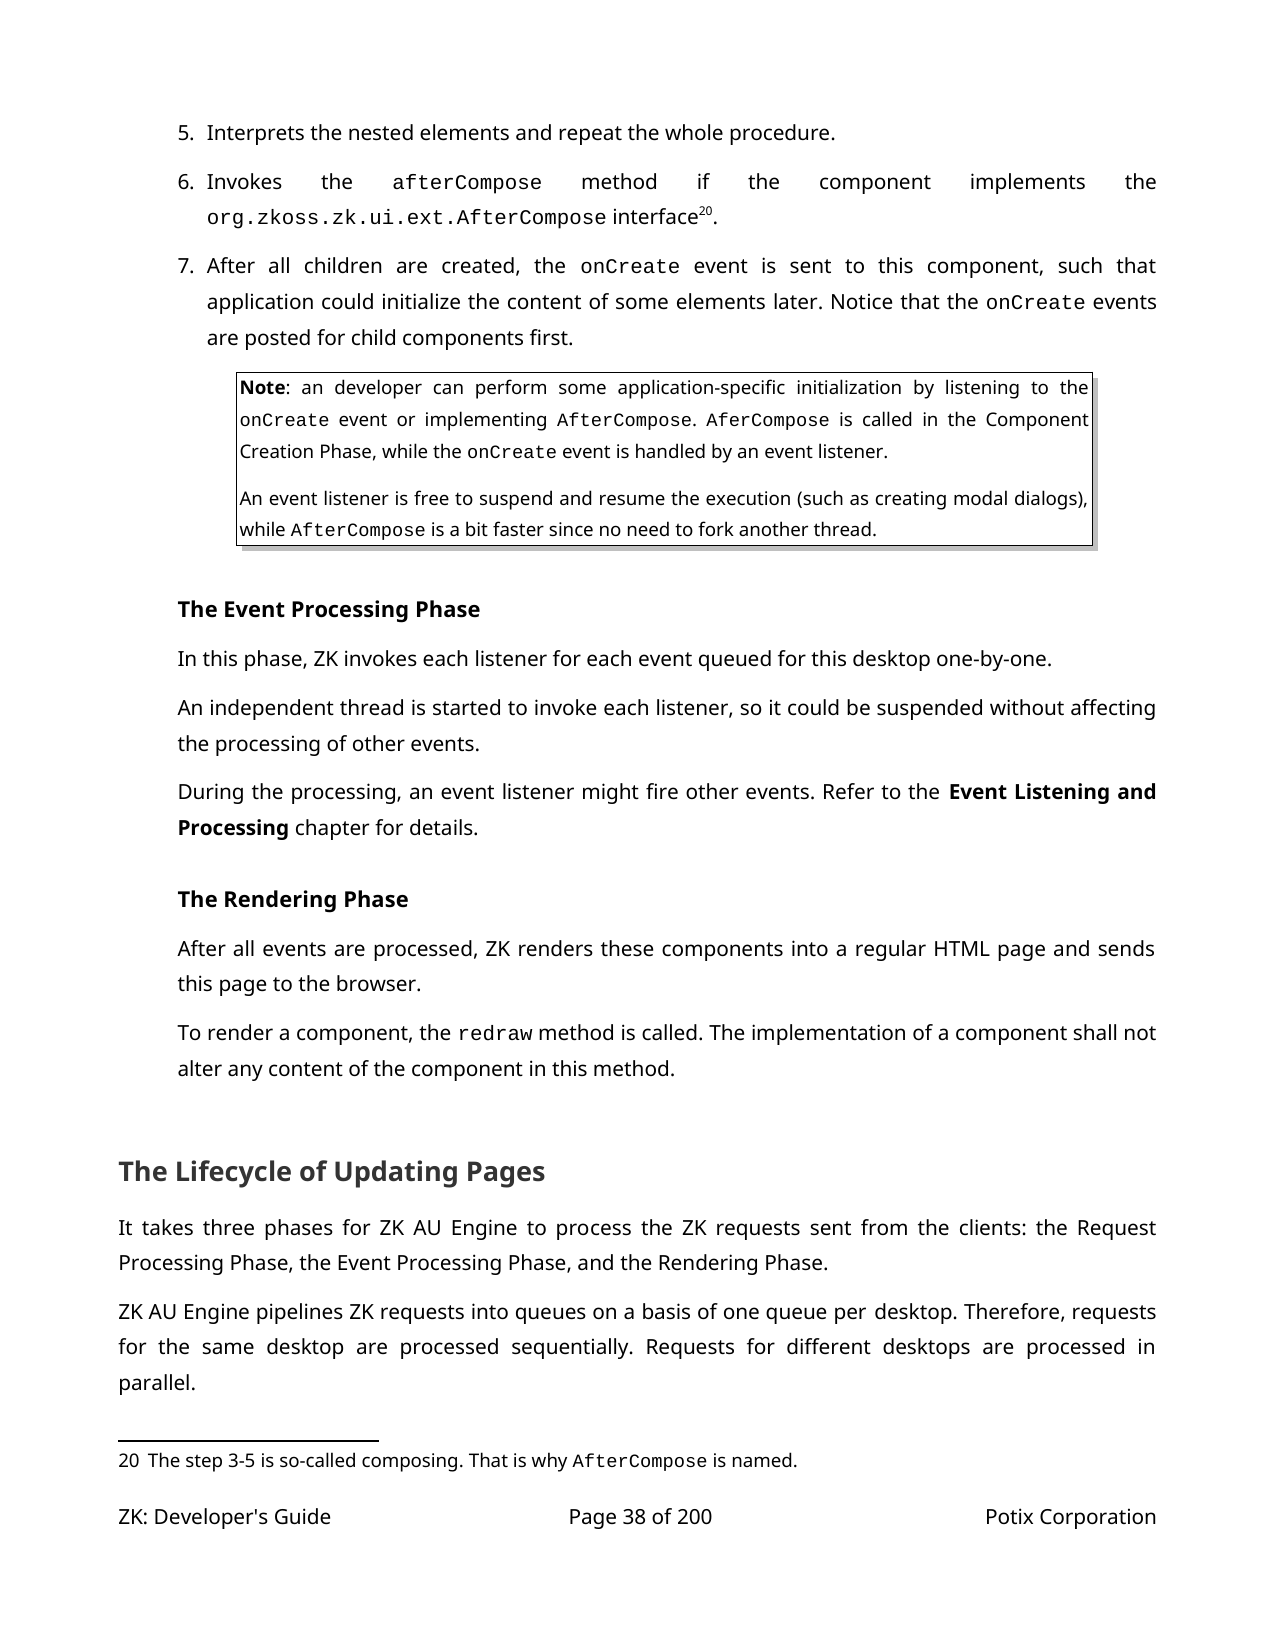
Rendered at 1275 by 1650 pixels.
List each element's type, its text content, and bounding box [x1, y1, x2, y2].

subtitle The Event Processing Phase [177, 594, 1157, 624]
text To render a component, the redraw method is called. The implementation of a component shall not alter any content of the component in this method. [177, 1018, 1157, 1082]
subtitle The Lifecycle of Updating Pages [118, 1153, 1157, 1189]
list Interprets the nested elements and repeat the whole procedure. [177, 118, 1157, 146]
list After all children are created, the onCreate event is sent to this component, such that application could initialize the content of some elements later. Notice that the onCreate events are posted for child components first. [177, 252, 1157, 351]
text In this phase, ZK invokes each listener for each event queued for this desktop one-by-one. [177, 644, 1157, 673]
list Invokes the afterCompose method if the component implements the org.zkoss.zk.ui.ext.AfterCompose interface. [177, 167, 1157, 231]
subtitle The Rendering Phase [177, 883, 1157, 913]
text Note: an developer can perform some application-specific initialization by listening to the onCreate event or implementing AfterCompose. AferCompose is called in the Component Creation Phase, while the onCreate event is handled by an event listener. [237, 373, 1092, 464]
text After all events are processed, ZK renders these components into a regular HTML page and sends this page to the browser. [177, 934, 1157, 997]
text It takes three phases for ZK AU Engine to process the ZK requests sent from the clients: the Request Processing Phase, the Event Processing Phase, and the Rendering Phase. [118, 1213, 1157, 1277]
text An event listener is free to suspend and resume the execution (such as creating modal dialogs), while AfterCompose is a bit faster since no need to fork another thread. [237, 482, 1092, 545]
text An independent thread is started to invoke each listener, so it could be suspended without affecting the processing of other events. [177, 693, 1157, 757]
text During the processing, an event listener might fire other events. Refer to the Event Listening and Processing chapter for details. [177, 777, 1157, 841]
list The step 3-5 is so-called composing. That is why AfterCompose is named. [118, 1447, 1157, 1473]
text ZK AU Engine pipelines ZK requests into queues on a basis of one queue per desktop. Therefore, requests for the same desktop are processed sequentially. Requests for different desktops are processed in parallel. [118, 1297, 1157, 1396]
